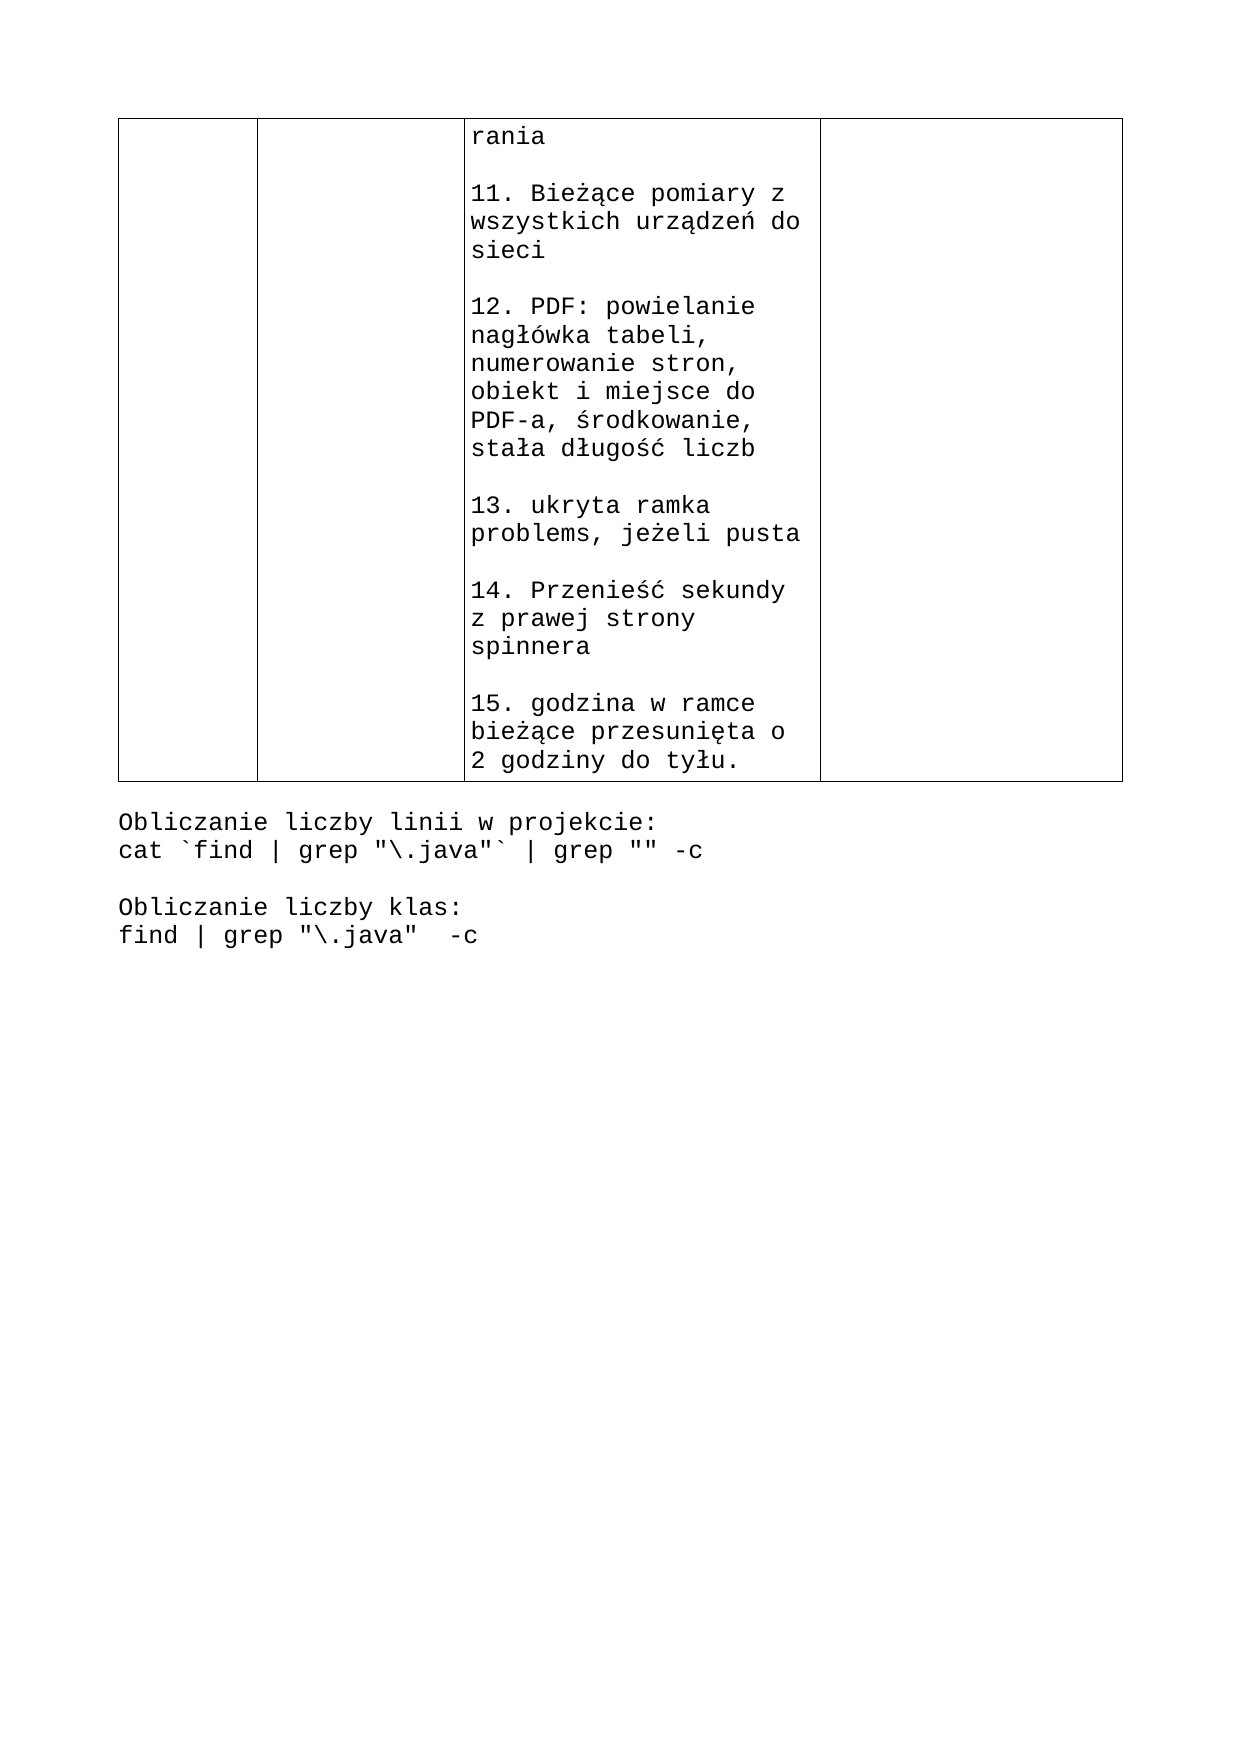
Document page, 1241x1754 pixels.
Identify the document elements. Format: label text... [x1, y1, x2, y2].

text cat `find | grep "\.java"` | grep "" -c [118, 838, 1122, 866]
text find | grep "\.java" -c [118, 923, 1122, 951]
text Obliczanie liczby linii w projekcie: [118, 810, 1122, 838]
table_cell rania 11. Bieżące pomiary z wszystkich urządzeń do sieci 12. PDF: powielanie nagłówka tabeli, numerowanie stron, obiekt i miejsce do PDF-a, środkowanie, stała długość liczb 13. ukryta ramka problems, jeżeli pusta 14. Przenieść sekundy z prawej strony spinnera 15. godzina w ramce bieżące przesunięta o 2 godziny do tyłu. [465, 119, 820, 781]
text Obliczanie liczby klas: [118, 895, 1122, 923]
table_cell [258, 119, 464, 781]
table_cell [119, 119, 257, 781]
table_cell [821, 119, 1122, 781]
